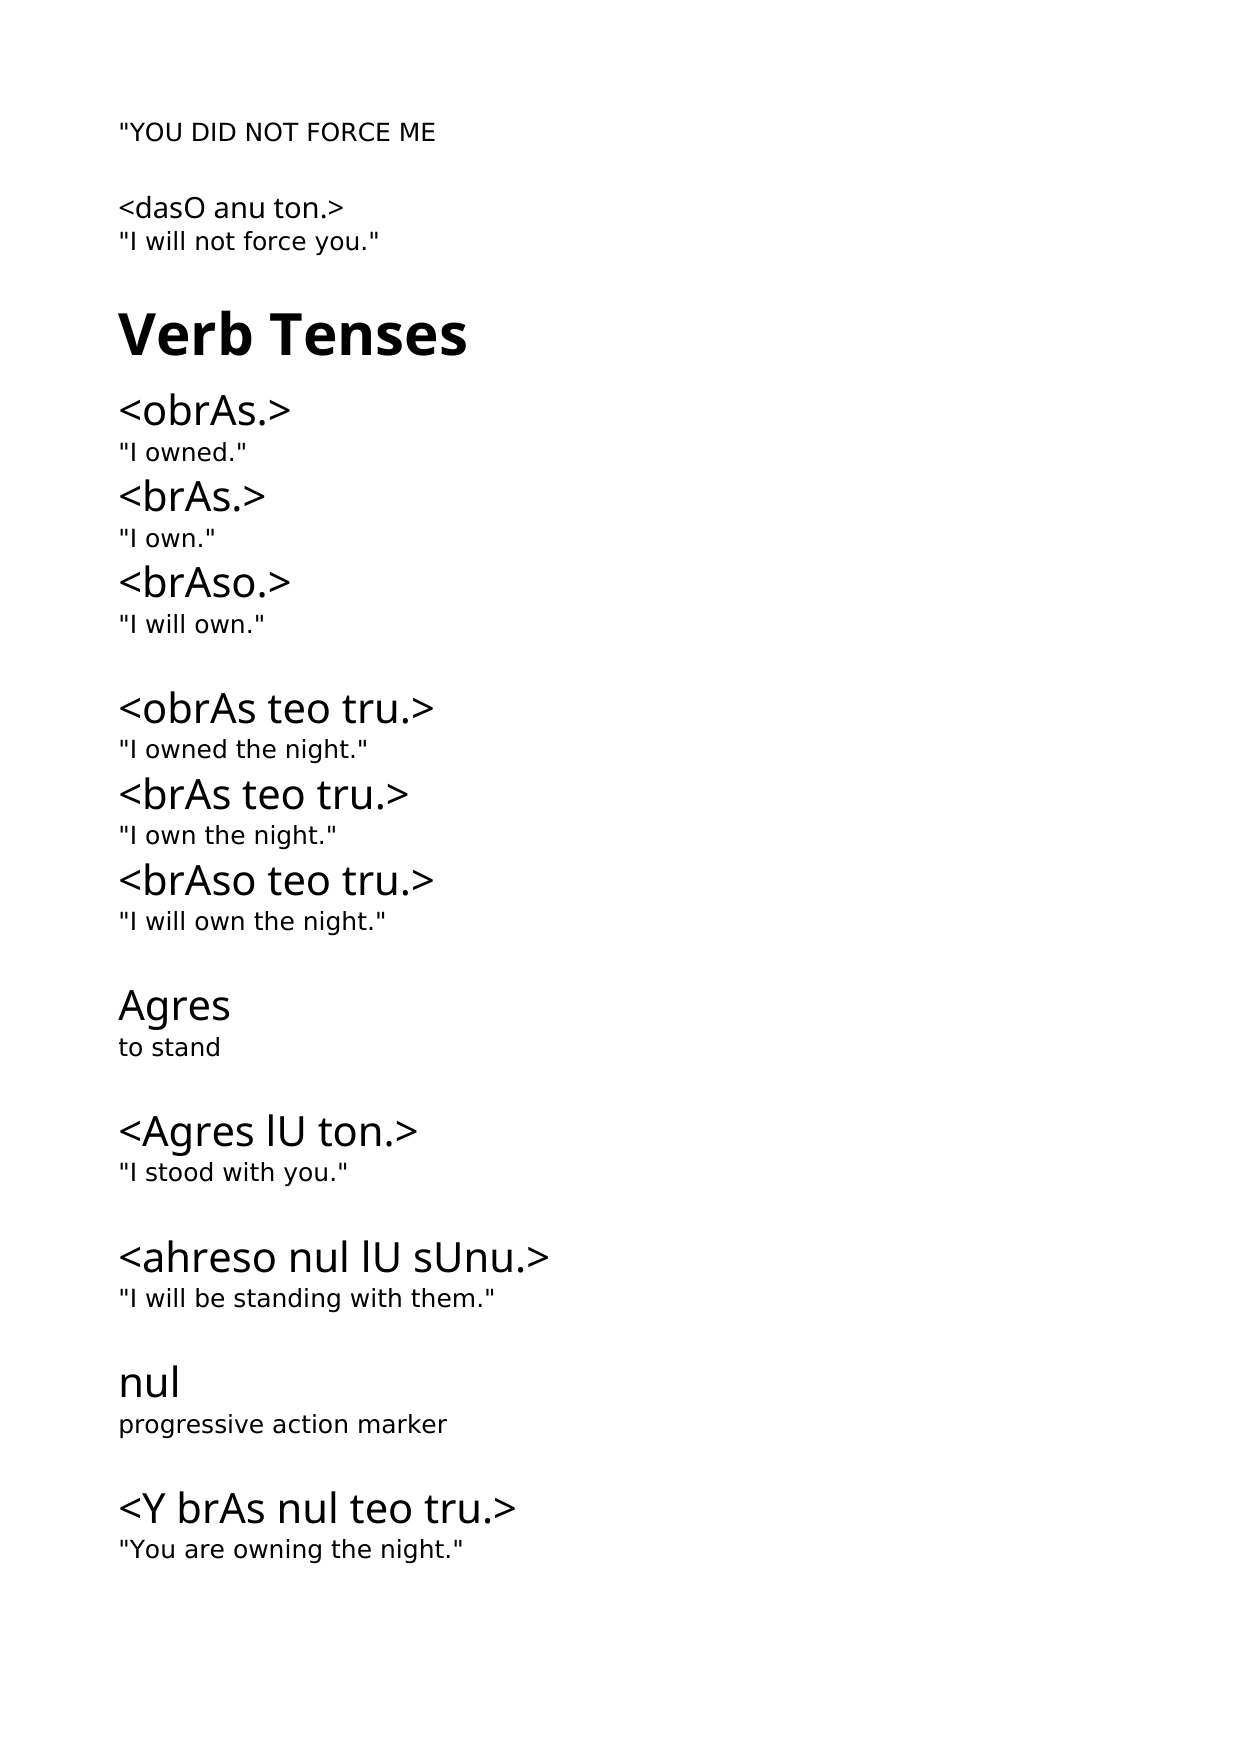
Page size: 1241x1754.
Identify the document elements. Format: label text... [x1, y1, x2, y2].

subtitle Verb Tenses [118, 293, 1122, 373]
text "I own." [118, 524, 1122, 553]
text "I owned." [118, 438, 1122, 467]
text "I stood with you." [118, 1158, 1122, 1188]
text "I own the night." [118, 821, 1122, 851]
text <obrAs.> [118, 381, 1122, 438]
text <brAso teo tru.> [118, 851, 1122, 907]
text to stand [118, 1033, 1122, 1062]
text "I will own." [118, 610, 1122, 639]
text "I owned the night." [118, 735, 1122, 764]
text "I will own the night." [118, 907, 1122, 936]
text <brAso.> [118, 553, 1122, 610]
text progressive action marker [118, 1410, 1122, 1439]
text <dasO anu ton.> [118, 187, 1122, 227]
text "I will not force you." [118, 227, 1122, 256]
text "I will be standing with them." [118, 1284, 1122, 1313]
text "YOU DID NOT FORCE ME [118, 118, 1122, 147]
text <brAs teo tru.> [118, 764, 1122, 821]
text Agres [118, 976, 1122, 1033]
text <brAs.> [118, 467, 1122, 524]
text <Agres lU ton.> [118, 1102, 1122, 1158]
text <obrAs teo tru.> [118, 679, 1122, 735]
text <ahreso nul lU sUnu.> [118, 1227, 1122, 1284]
text <Y brAs nul teo tru.> "You are owning the night." [118, 1479, 1122, 1564]
text nul [118, 1353, 1122, 1410]
